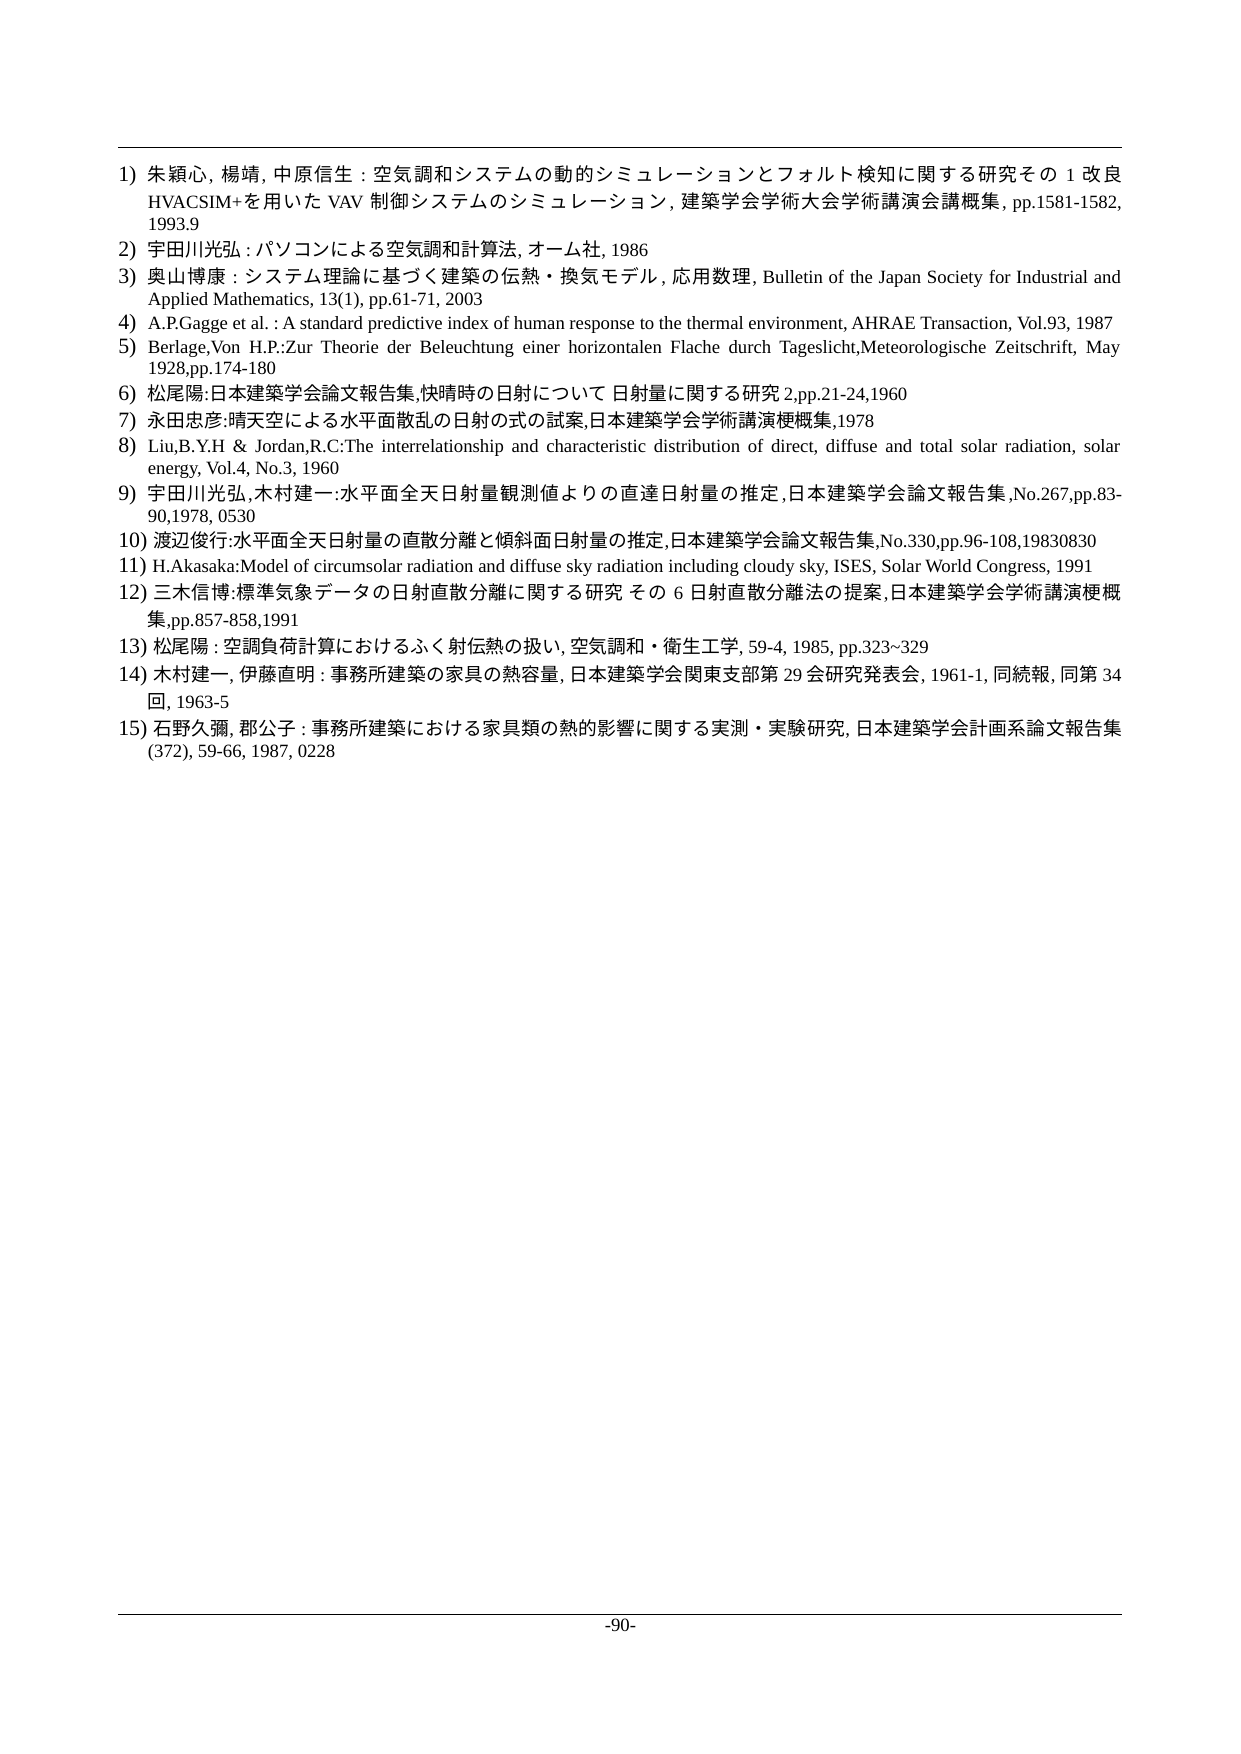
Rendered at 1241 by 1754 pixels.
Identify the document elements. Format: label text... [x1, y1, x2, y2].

text 石野久彌, 郡公子 : 事務所建築における家具類の熱的影響に関する実測・実験研究, 日本建築学会計画系論文報告集 (372), 59-66, 1987, 0228 [118, 713, 1122, 761]
text 松尾陽:日本建築学会論文報告集,快晴時の日射について 日射量に関する研究2,pp.21-24,1960 [118, 379, 1122, 406]
text 宇田川光弘 : パソコンによる空気調和計算法, オーム社, 1986 [118, 234, 1122, 262]
text 宇田川光弘,木村建一:水平面全天日射量観測値よりの直達日射量の推定,日本建築学会論文報告集,No.267,pp.83-90,1978, 0530 [118, 478, 1122, 526]
text 木村建一, 伊藤直明 : 事務所建築の家具の熱容量, 日本建築学会関東支部第29会研究発表会, 1961-1, 同続報, 同第34回, 1963-5 [118, 659, 1122, 713]
text 朱穎心, 楊靖, 中原信生 : 空気調和システムの動的シミュレーションとフォルト検知に関する研究その1 改良HVACSIM+を用いたVAV 制御システムのシミュレーション, 建築学会学術大会学術講演会講概集, pp.1581-1582, 1993.9 [118, 159, 1122, 234]
text A.P.Gagge et al. : A standard predictive index of human response to the thermal environment, AHRAE Transaction, Vol.93, 1987 [118, 309, 1122, 334]
text Liu,B.Y.H & Jordan,R.C:The interrelationship and characteristic distribution of direct, diffuse and total solar radiation, solar energy, Vol.4, No.3, 1960 [118, 433, 1122, 478]
text 奥山博康 : システム理論に基づく建築の伝熱・換気モデル, 応用数理, Bulletin of the Japan Society for Industrial and Applied Mathematics, 13(1), pp.61-71, 2003 [118, 262, 1122, 309]
text 三木信博:標準気象データの日射直散分離に関する研究 その6 日射直散分離法の提案,日本建築学会学術講演梗概集,pp.857-858,1991 [118, 578, 1122, 632]
text 渡辺俊行:水平面全天日射量の直散分離と傾斜面日射量の推定,日本建築学会論文報告集,No.330,pp.96-108,19830830 [118, 526, 1122, 553]
text 松尾陽 : 空調負荷計算におけるふく射伝熱の扱い, 空気調和・衛生工学, 59-4, 1985, pp.323~329 [118, 632, 1122, 659]
text Berlage,Von H.P.:Zur Theorie der Beleuchtung einer horizontalen Flache durch Tageslicht,Meteorologische Zeitschrift, May 1928,pp.174-180 [118, 334, 1122, 379]
text 永田忠彦:晴天空による水平面散乱の日射の式の試案,日本建築学会学術講演梗概集,1978 [118, 406, 1122, 433]
text H.Akasaka:Model of circumsolar radiation and diffuse sky radiation including cloudy sky, ISES, Solar World Congress, 1991 [118, 553, 1122, 578]
